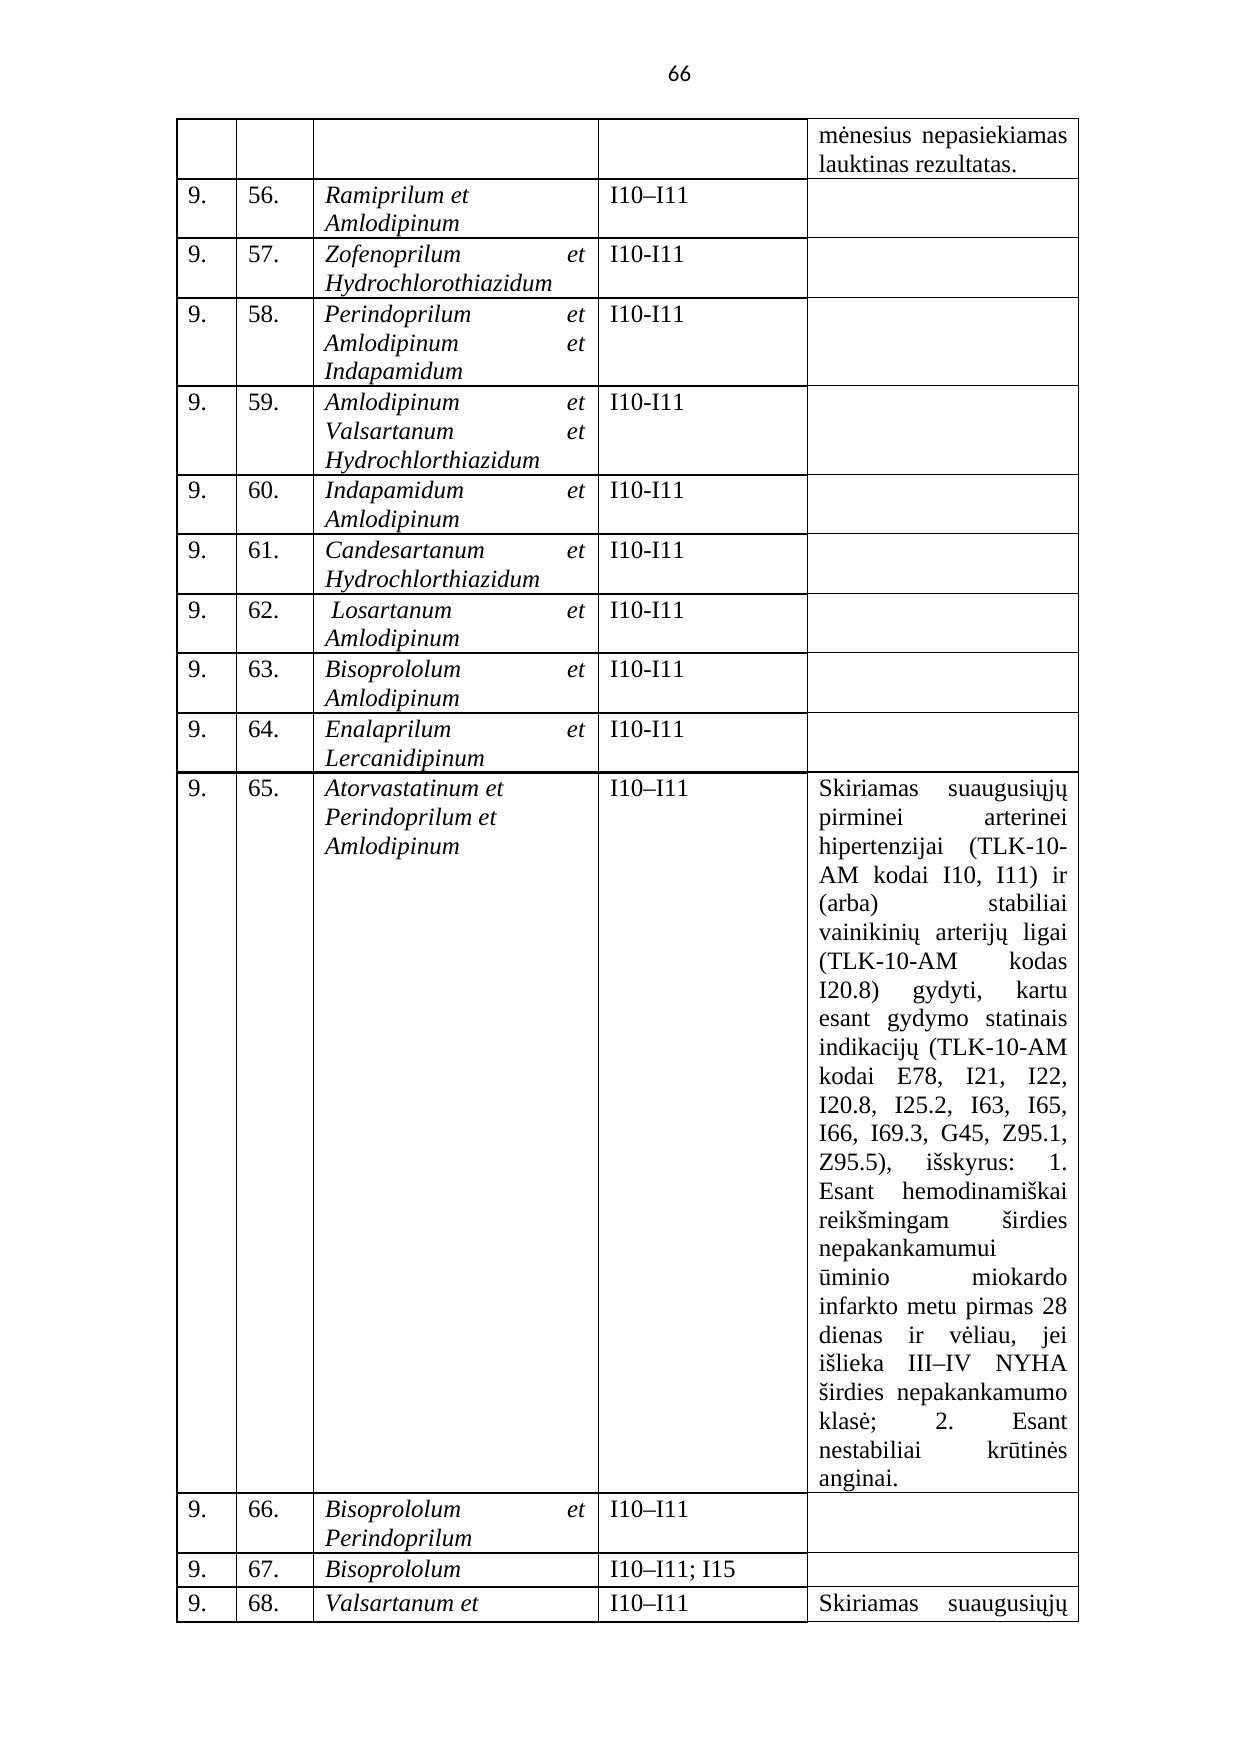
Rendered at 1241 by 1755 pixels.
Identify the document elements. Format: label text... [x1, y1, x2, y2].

table_cell 65. [237, 774, 313, 1492]
table_cell [1088, 593, 1093, 652]
table_cell [1103, 178, 1109, 237]
table_cell I10–I11 [599, 1494, 807, 1552]
table_cell [1103, 1552, 1109, 1586]
table_cell [1079, 533, 1083, 593]
table_cell [1084, 712, 1088, 771]
table_cell [1099, 771, 1103, 1492]
table_cell [599, 120, 807, 178]
table_cell [808, 386, 1078, 473]
table_cell 9. [178, 1554, 236, 1586]
table_cell [1084, 178, 1088, 237]
table_cell I10-I11 [599, 654, 807, 712]
table_cell [1103, 474, 1109, 533]
table_cell Skiriamas suaugusiųjų pirminei arterinei hipertenzijai (TLK-10-AM kodai I10, I11) ir (arba) stabiliai vainikinių arterijų ligai (TLK-10-AM kodas I20.8) gydyti, kartu esant gydymo statinais indikacijų (TLK-10-AM kodai E78, I21, I22, I20.8, I25.2, I63, I65, I66, I69.3, G45, Z95.1, Z95.5), išskyrus: 1. Esant hemodinamiškai reikšmingam širdies nepakankamumui ūminio miokardo infarkto metu pirmas 28 dienas ir vėliau, jei išlieka III–IV NYHA širdies nepakankamumo klasė; 2. Esant nestabiliai krūtinės anginai. [808, 773, 1078, 1492]
table_cell Indapamidum et Amlodipinum [314, 476, 598, 533]
table_cell 58. [237, 299, 313, 385]
table_cell [1093, 533, 1099, 593]
table_cell Losartanum et Amlodipinum [314, 595, 598, 652]
table_cell [1109, 297, 1123, 385]
table_cell 60. [237, 476, 313, 533]
table_cell [1093, 118, 1099, 178]
table_cell Perindoprilum et Amlodipinum et Indapamidum [314, 299, 598, 385]
table_cell [1109, 1492, 1123, 1552]
table_cell [1084, 652, 1088, 712]
table_cell [1099, 297, 1103, 385]
table_cell [1109, 771, 1123, 1492]
table_cell [1084, 771, 1088, 1492]
table_cell [808, 475, 1078, 533]
table_cell 9. [178, 1494, 236, 1552]
table_cell 57. [237, 239, 313, 297]
table_cell Ramiprilum et Amlodipinum [314, 180, 598, 237]
table_cell [1084, 1552, 1088, 1586]
table_cell [808, 238, 1078, 297]
table_cell Bisoprololum et Perindoprilum [314, 1494, 598, 1552]
table_cell [1079, 237, 1083, 297]
table_cell 9. [178, 239, 236, 297]
table_cell [1088, 712, 1093, 771]
table_cell 59. [237, 387, 313, 473]
table_cell [1088, 1492, 1093, 1552]
table_cell [1103, 1492, 1109, 1552]
table_cell [1093, 593, 1099, 652]
table_cell Valsartanum et [314, 1588, 598, 1621]
table_cell [1084, 593, 1088, 652]
table_cell [1088, 1586, 1093, 1621]
table_cell 68. [237, 1588, 313, 1621]
table_cell 62. [237, 595, 313, 652]
table_cell [1109, 533, 1123, 593]
table_cell [1079, 771, 1083, 1492]
table_cell [1084, 385, 1088, 473]
table_cell [1079, 1492, 1083, 1552]
table_cell [808, 298, 1078, 385]
table_cell [1088, 533, 1093, 593]
table_cell [1093, 178, 1099, 237]
table_cell [1079, 178, 1083, 237]
table_cell 9. [178, 476, 236, 533]
table_cell [178, 120, 236, 178]
table_cell [1103, 533, 1109, 593]
table_cell [1088, 474, 1093, 533]
table_cell 9. [178, 535, 236, 593]
table_cell [1103, 712, 1109, 771]
table_cell Skiriamas suaugusiųjų [808, 1587, 1078, 1621]
table_cell [808, 179, 1078, 237]
table_cell [1093, 1586, 1099, 1621]
table_cell Candesartanum et Hydrochlorthiazidum [314, 535, 598, 593]
table_cell [808, 534, 1078, 593]
table_cell 9. [178, 774, 236, 1492]
table_cell [1099, 1492, 1103, 1552]
table_cell [1099, 712, 1103, 771]
table_cell [1084, 118, 1088, 178]
table_cell Zofenoprilum et Hydrochlorothiazidum [314, 239, 598, 297]
table_cell [1093, 1552, 1099, 1586]
table_cell I10–I11 [599, 774, 807, 1492]
table_cell [1099, 533, 1103, 593]
table_cell I10-I11 [599, 387, 807, 473]
table_cell [1079, 1552, 1083, 1586]
table_cell [1093, 771, 1099, 1492]
table_cell I10–I11 [599, 1588, 807, 1621]
table_cell 9. [178, 714, 236, 771]
table_cell [1109, 712, 1123, 771]
table_cell [1109, 178, 1123, 237]
table_cell 61. [237, 535, 313, 593]
table_cell [1088, 297, 1093, 385]
table_cell 9. [178, 387, 236, 473]
table_cell [237, 120, 313, 178]
table_cell [1088, 1552, 1093, 1586]
table_cell [1103, 237, 1109, 297]
table_cell [1079, 1586, 1083, 1621]
table_cell [1099, 237, 1103, 297]
table_cell [1099, 118, 1103, 178]
table_cell I10-I11 [599, 239, 807, 297]
table_cell [1093, 385, 1099, 473]
table_cell [1088, 118, 1093, 178]
table_cell [1079, 297, 1083, 385]
table_cell Enalaprilum et Lercanidipinum [314, 714, 598, 771]
table_cell [1099, 474, 1103, 533]
table_cell [1103, 593, 1109, 652]
table_cell 9. [178, 654, 236, 712]
table_cell [1088, 771, 1093, 1492]
table_cell 67. [237, 1554, 313, 1586]
table_cell [808, 653, 1078, 712]
table_cell I10-I11 [599, 714, 807, 771]
table_cell [1079, 474, 1083, 533]
table_cell [1099, 1552, 1103, 1586]
table_cell [1099, 593, 1103, 652]
table_cell [1099, 385, 1103, 473]
table_cell I10-I11 [599, 535, 807, 593]
table_cell 66. [237, 1494, 313, 1552]
table_cell Bisoprololum et Amlodipinum [314, 654, 598, 712]
table_cell [1088, 652, 1093, 712]
table_cell [1079, 118, 1083, 178]
table_cell I10-I11 [599, 595, 807, 652]
table_cell Amlodipinum et Valsartanum et Hydrochlorthiazidum [314, 387, 598, 473]
table_cell 9. [178, 180, 236, 237]
table_cell 56. [237, 180, 313, 237]
table_cell [1103, 385, 1109, 473]
table_cell [1079, 712, 1083, 771]
table_cell [1109, 237, 1123, 297]
table_cell [1084, 533, 1088, 593]
table_cell [1109, 118, 1123, 178]
table_cell [1099, 1586, 1103, 1621]
table_cell I10–I11; I15 [599, 1554, 807, 1586]
table_cell [1088, 237, 1093, 297]
table_cell mėnesius nepasiekiamas lauktinas rezultatas. [808, 119, 1078, 178]
table_cell [1088, 178, 1093, 237]
table_cell [808, 1553, 1078, 1586]
table_cell [1079, 652, 1083, 712]
table_cell [1109, 1552, 1123, 1586]
table_cell [1099, 652, 1103, 712]
table_cell [1093, 1492, 1099, 1552]
table_cell [1103, 1586, 1109, 1621]
table_cell [1109, 474, 1123, 533]
table_cell [1103, 118, 1109, 178]
table_cell 63. [237, 654, 313, 712]
table_cell [808, 1493, 1078, 1552]
table_cell 9. [178, 1588, 236, 1621]
table_cell [1084, 237, 1088, 297]
table_cell 64. [237, 714, 313, 771]
table_cell [1093, 474, 1099, 533]
table_cell I10-I11 [599, 476, 807, 533]
table_cell [1099, 178, 1103, 237]
table_cell [1109, 593, 1123, 652]
table_cell [1109, 1586, 1123, 1621]
table_cell [1088, 385, 1093, 473]
table_cell [808, 594, 1078, 652]
table_cell [1093, 297, 1099, 385]
table_cell [1093, 712, 1099, 771]
table_cell [1084, 1492, 1088, 1552]
table_cell [1084, 474, 1088, 533]
table_cell [808, 713, 1078, 771]
table_cell [1079, 385, 1083, 473]
table_cell [1109, 385, 1123, 473]
table_cell [1079, 593, 1083, 652]
table_cell [1084, 297, 1088, 385]
table_cell [1093, 237, 1099, 297]
table_cell [1109, 652, 1123, 712]
table_cell [1084, 1586, 1088, 1621]
table_cell [314, 120, 598, 178]
table_cell [1103, 771, 1109, 1492]
table_cell 9. [178, 299, 236, 385]
table_cell [1103, 297, 1109, 385]
table_cell I10–I11 [599, 180, 807, 237]
table_cell Atorvastatinum et Perindoprilum et Amlodipinum [314, 774, 598, 1492]
table_cell [1103, 652, 1109, 712]
table_cell 9. [178, 595, 236, 652]
table_cell I10-I11 [599, 299, 807, 385]
table_cell Bisoprololum [314, 1554, 598, 1586]
table_cell [1093, 652, 1099, 712]
